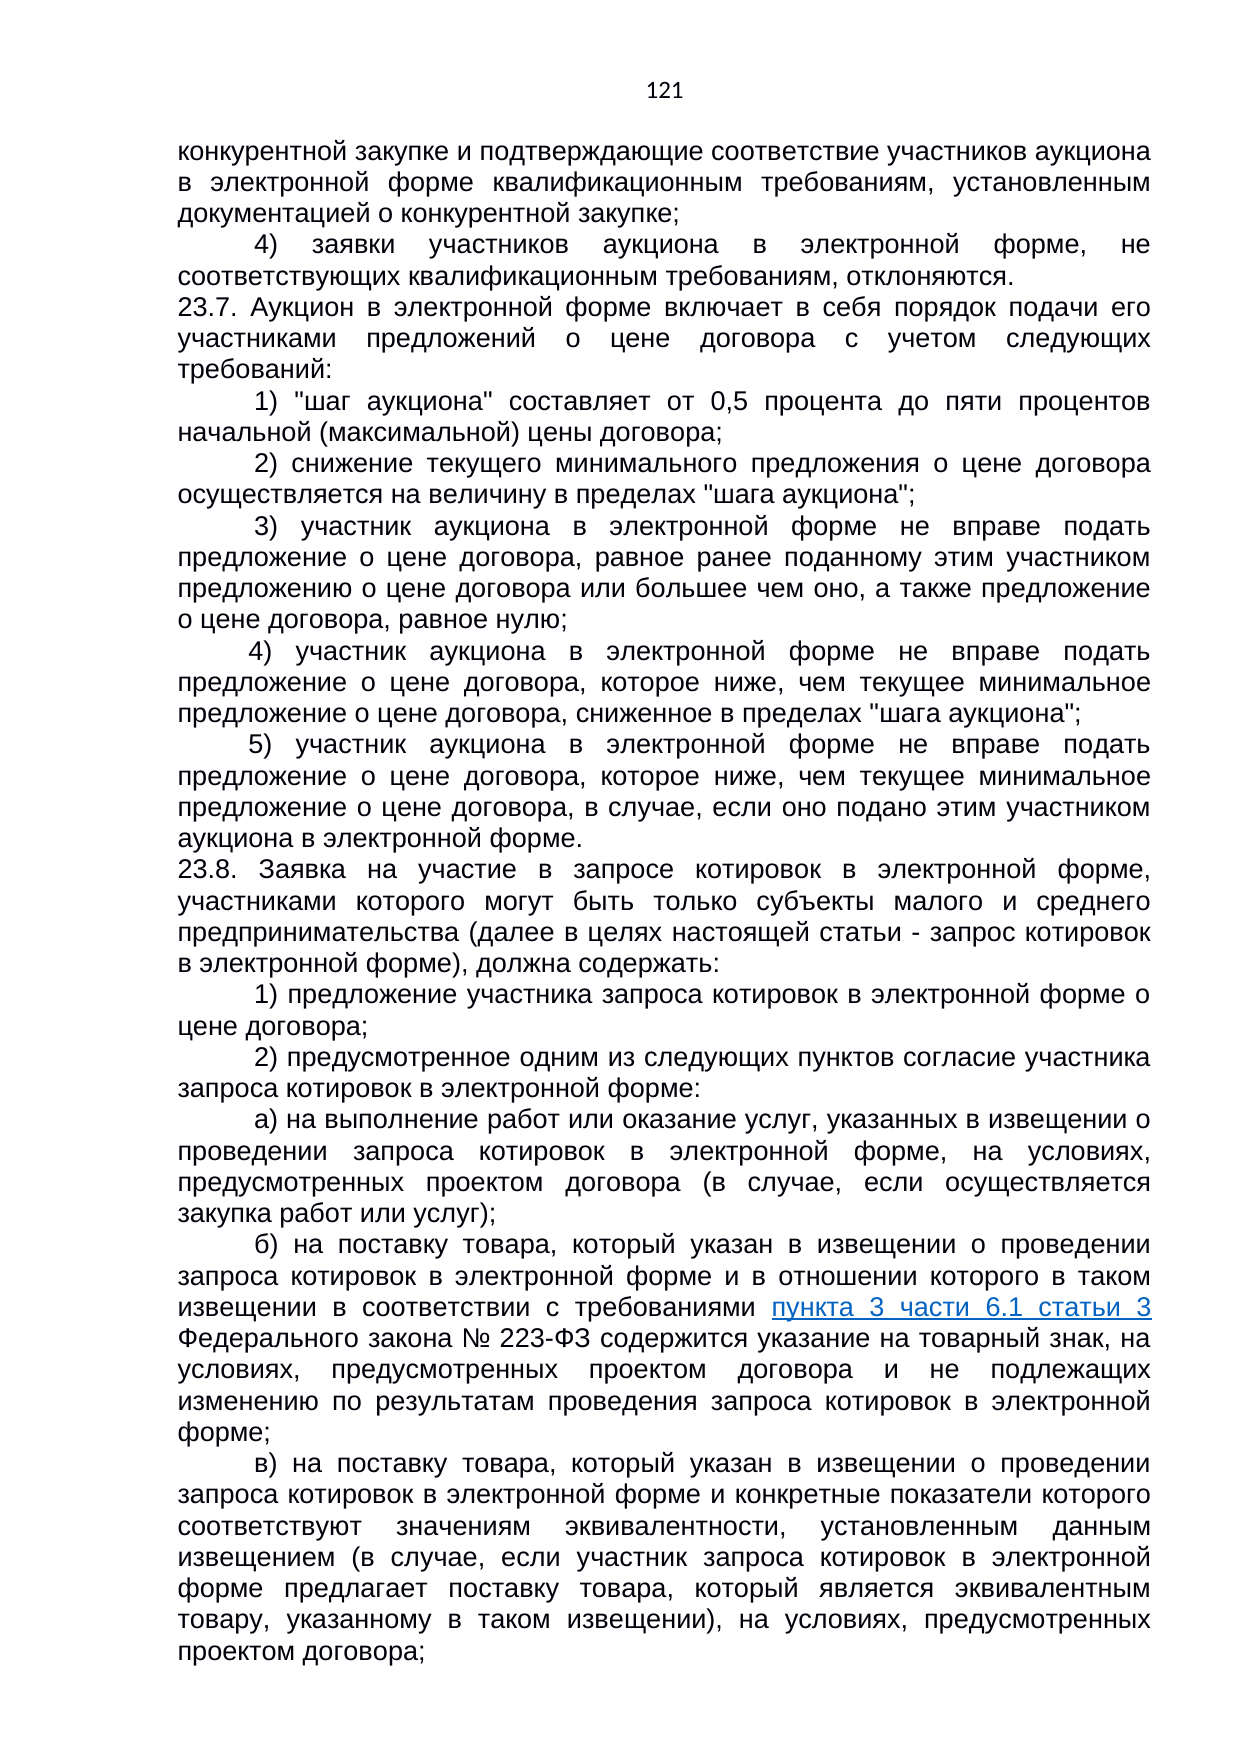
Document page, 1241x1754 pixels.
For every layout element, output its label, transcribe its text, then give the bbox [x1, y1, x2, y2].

text 3) участник аукциона в электронной форме не вправе подать предложение о цене договора, равное ранее поданному этим участником предложению о цене договора или большее чем оно, а также предложение о цене договора, равное нулю; [177, 510, 1152, 635]
text а) на выполнение работ или оказание услуг, указанных в извещении о проведении запроса котировок в электронной форме, на условиях, предусмотренных проектом договора (в случае, если осуществляется закупка работ или услуг); [177, 1103, 1152, 1228]
text б) на поставку товара, который указан в извещении о проведении запроса котировок в электронной форме и в отношении которого в таком извещении в соответствии с требованиями пункта 3 части 6.1 статьи 3 Федерального закона № 223-ФЗ содержится указание на товарный знак, на условиях, предусмотренных проектом договора и не подлежащих изменению по результатам проведения запроса котировок в электронной форме; [177, 1228, 1152, 1447]
text 23.8. Заявка на участие в запросе котировок в электронной форме, участниками которого могут быть только субъекты малого и среднего предпринимательства (далее в целях настоящей статьи - запрос котировок в электронной форме), должна содержать: [177, 853, 1152, 978]
text 23.7. Аукцион в электронной форме включает в себя порядок подачи его участниками предложений о цене договора с учетом следующих требований: [177, 291, 1152, 385]
text конкурентной закупке и подтверждающие соответствие участников аукциона в электронной форме квалификационным требованиям, установленным документацией о конкурентной закупке; [177, 135, 1152, 228]
text 2) снижение текущего минимального предложения о цене договора осуществляется на величину в пределах "шага аукциона"; [177, 447, 1152, 510]
text 2) предусмотренное одним из следующих пунктов согласие участника запроса котировок в электронной форме: [177, 1041, 1152, 1103]
text 1) предложение участника запроса котировок в электронной форме о цене договора; [177, 978, 1152, 1041]
text 4) участник аукциона в электронной форме не вправе подать предложение о цене договора, которое ниже, чем текущее минимальное предложение о цене договора, сниженное в пределах "шага аукциона"; [177, 635, 1152, 728]
text в) на поставку товара, который указан в извещении о проведении запроса котировок в электронной форме и конкретные показатели которого соответствуют значениям эквивалентности, установленным данным извещением (в случае, если участник запроса котировок в электронной форме предлагает поставку товара, который является эквивалентным товару, указанному в таком извещении), на условиях, предусмотренных проектом договора; [177, 1447, 1152, 1666]
text 4) заявки участников аукциона в электронной форме, не соответствующих квалификационным требованиям, отклоняются. [177, 228, 1152, 291]
text 1) "шаг аукциона" составляет от 0,5 процента до пяти процентов начальной (максимальной) цены договора; [177, 385, 1152, 447]
text 5) участник аукциона в электронной форме не вправе подать предложение о цене договора, которое ниже, чем текущее минимальное предложение о цене договора, в случае, если оно подано этим участником аукциона в электронной форме. [177, 728, 1152, 853]
